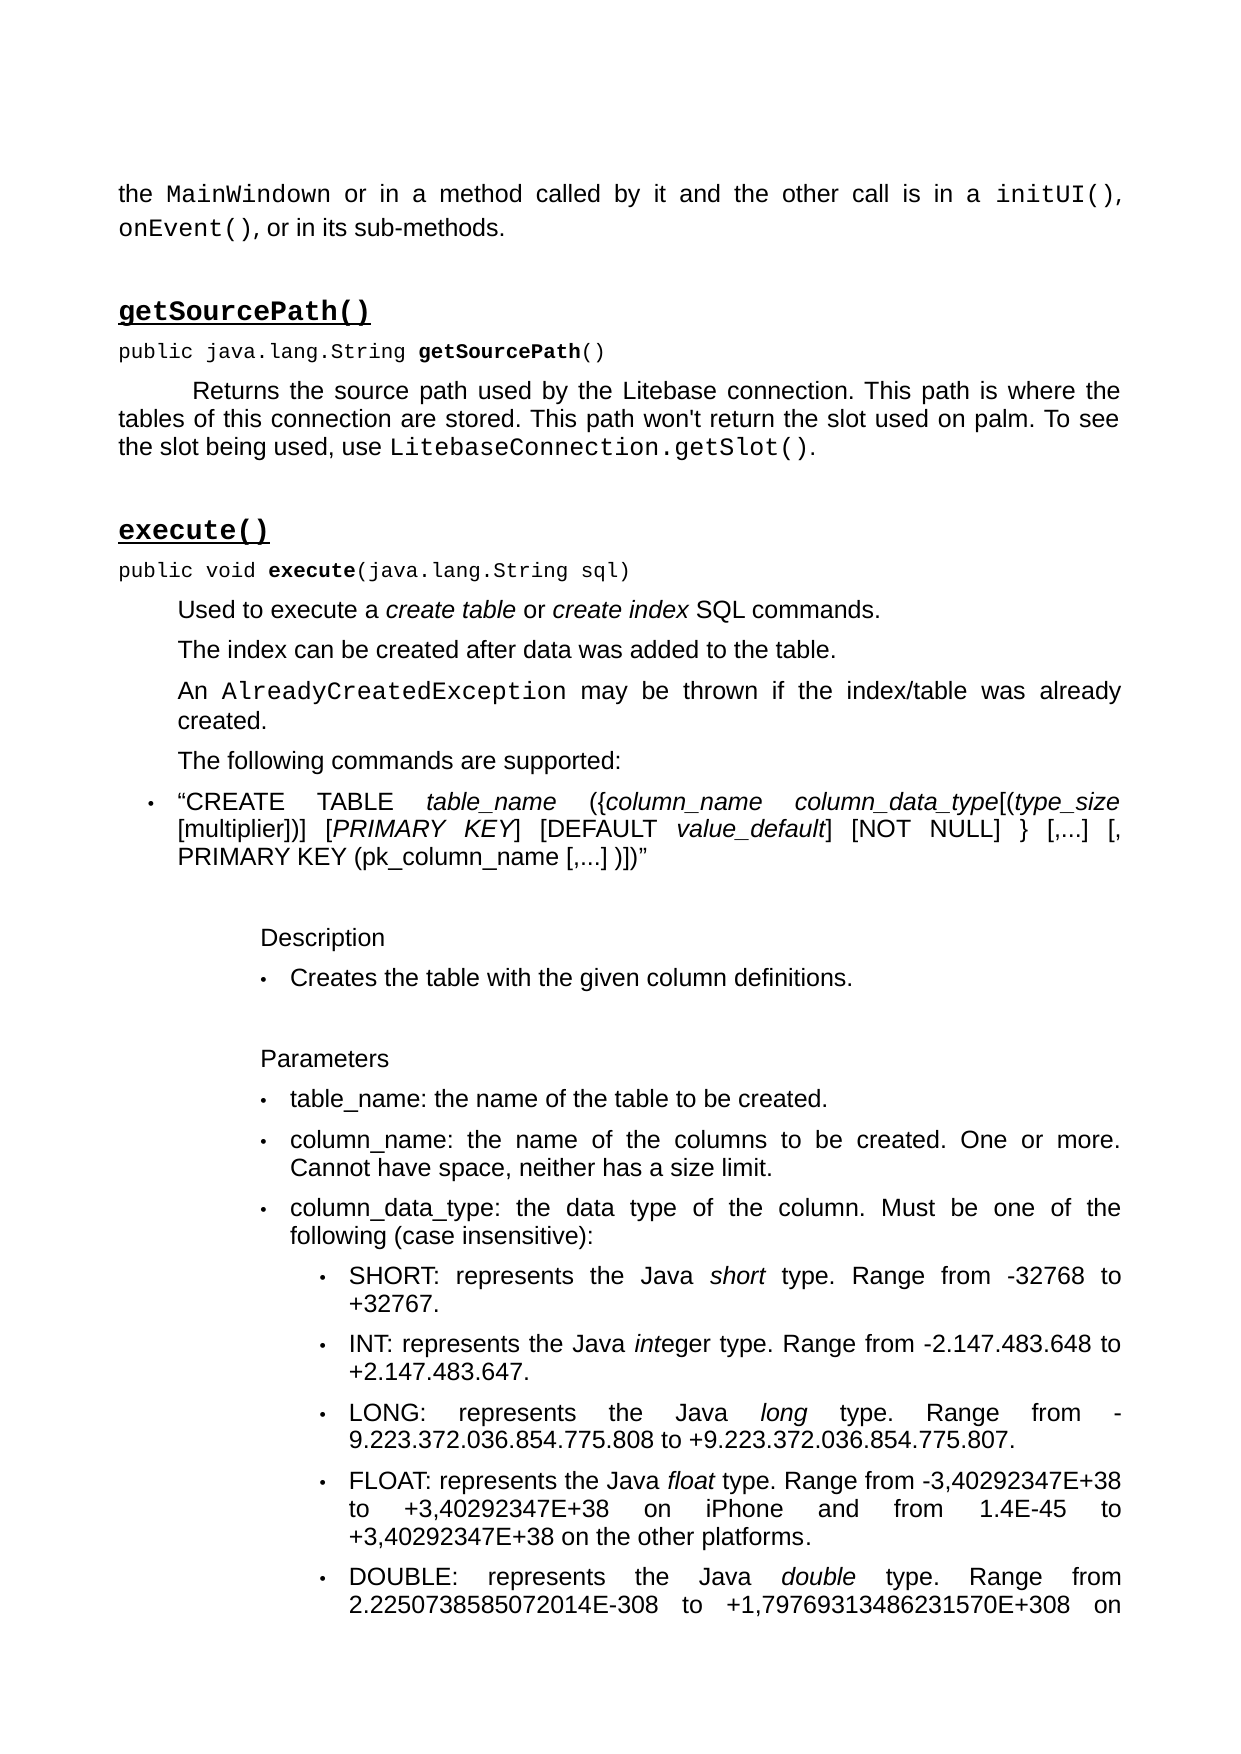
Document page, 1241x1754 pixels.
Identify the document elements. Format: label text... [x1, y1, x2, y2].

list Used to execute a create table or create index SQL commands. [177, 596, 1122, 624]
list DOUBLE: represents the Java double type. Range from 2.2250738585072014E-308 to +1,79769313486231570E+308 on [319, 1563, 1122, 1618]
list INT: represents the Java integer type. Range from -2.147.483.648 to +2.147.483.647. [319, 1330, 1122, 1386]
list Returns the source path used by the Litebase connection. This path is where the tables of this connection are stored. This path won't return the slot used on palm. To see the slot being used, use LitebaseConnection.getSlot(). [118, 377, 1122, 463]
list FLOAT: represents the Java float type. Range from -3,40292347E+38 to +3,40292347E+38 on iPhone and from 1.4E-45 to +3,40292347E+38 on the other platforms. [319, 1467, 1122, 1550]
text public void execute(java.lang.String sql) [118, 560, 1122, 584]
subtitle execute() [118, 516, 1122, 548]
list column_data_type: the data type of the column. Must be one of the following (case insensitive): [260, 1194, 1122, 1249]
list “CREATE TABLE table_name ({column_name column_data_type[(type_size [multiplier])] [PRIMARY KEY] [DEFAULT value_default] [NOT NULL] } [,...] [, PRIMARY KEY (pk_column_name [,...] )])” [148, 787, 1122, 871]
list column_name: the name of the columns to be created. One or more. Cannot have space, neither has a size limit. [260, 1125, 1122, 1181]
list the MainWindown or in a method called by it and the other call is in a initUI(), onEvent(), or in its sub-methods. [118, 176, 1122, 244]
subtitle getSourcePath() [118, 297, 1122, 329]
list Creates the table with the given column definitions. [260, 964, 1122, 992]
text public java.lang.String getSourcePath() [118, 341, 1122, 365]
list The following commands are supported: [177, 747, 1122, 775]
list LONG: represents the Java long type. Range from -9.223.372.036.854.775.808 to +9.223.372.036.854.775.807. [319, 1398, 1122, 1454]
list table_name: the name of the table to be created. [260, 1085, 1122, 1113]
list SHORT: represents the Java short type. Range from -32768 to +32767. [319, 1262, 1122, 1318]
list Parameters [231, 1045, 1122, 1073]
list An AlreadyCreatedException may be thrown if the index/table was already created. [177, 677, 1122, 735]
list The index can be created after data was added to the table. [177, 636, 1122, 664]
list Description [231, 924, 1122, 952]
